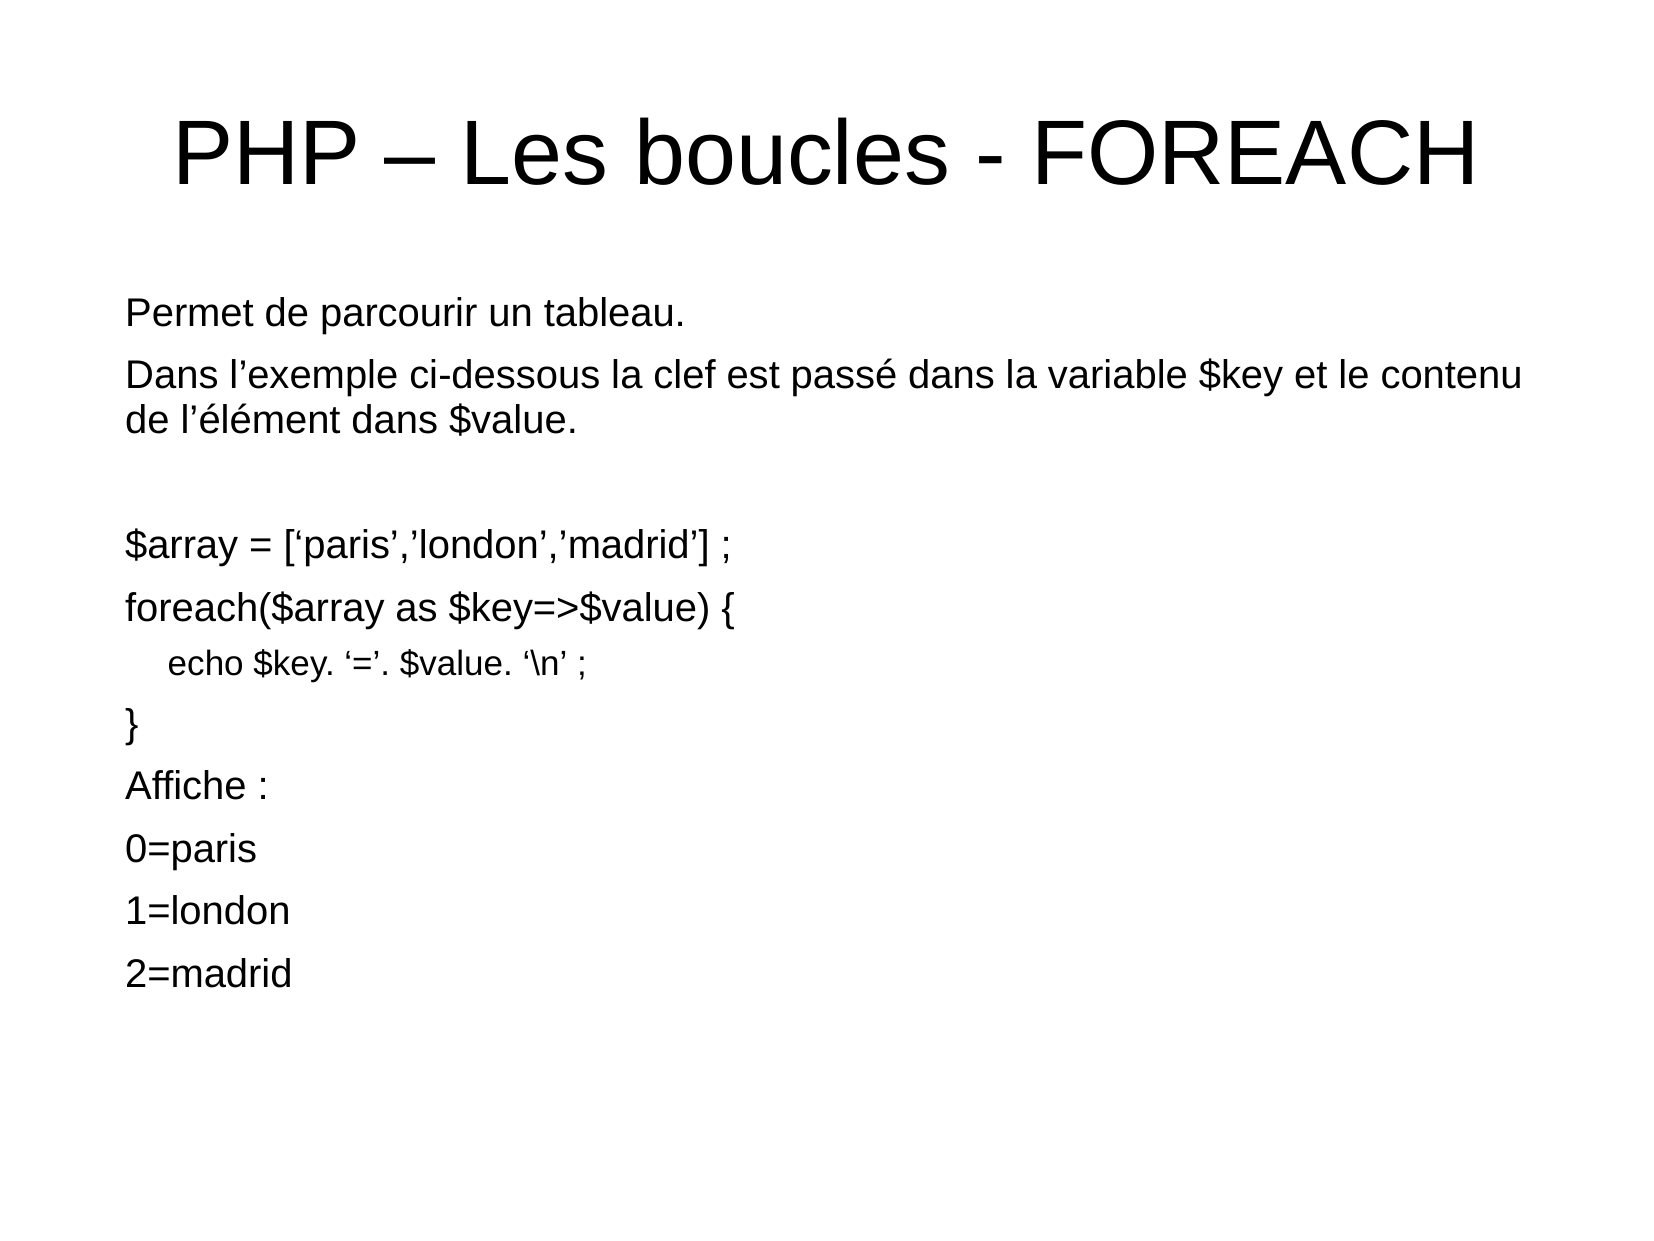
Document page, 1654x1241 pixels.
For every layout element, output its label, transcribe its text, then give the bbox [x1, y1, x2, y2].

title PHP – Les boucles - FOREACH [82, 49, 1571, 257]
list Permet de parcourir un tableau. Dans l’exemple ci-dessous la clef est passé dans la variable $key et le contenu de l’élément dans $value. $array = [‘paris’,’london’,’madrid’] ; foreach($array as $key=>$value) { echo $key. ‘=’. $value. ‘\n’ ; } Affiche : 0=paris 1=london 2=madrid [82, 290, 1571, 1010]
